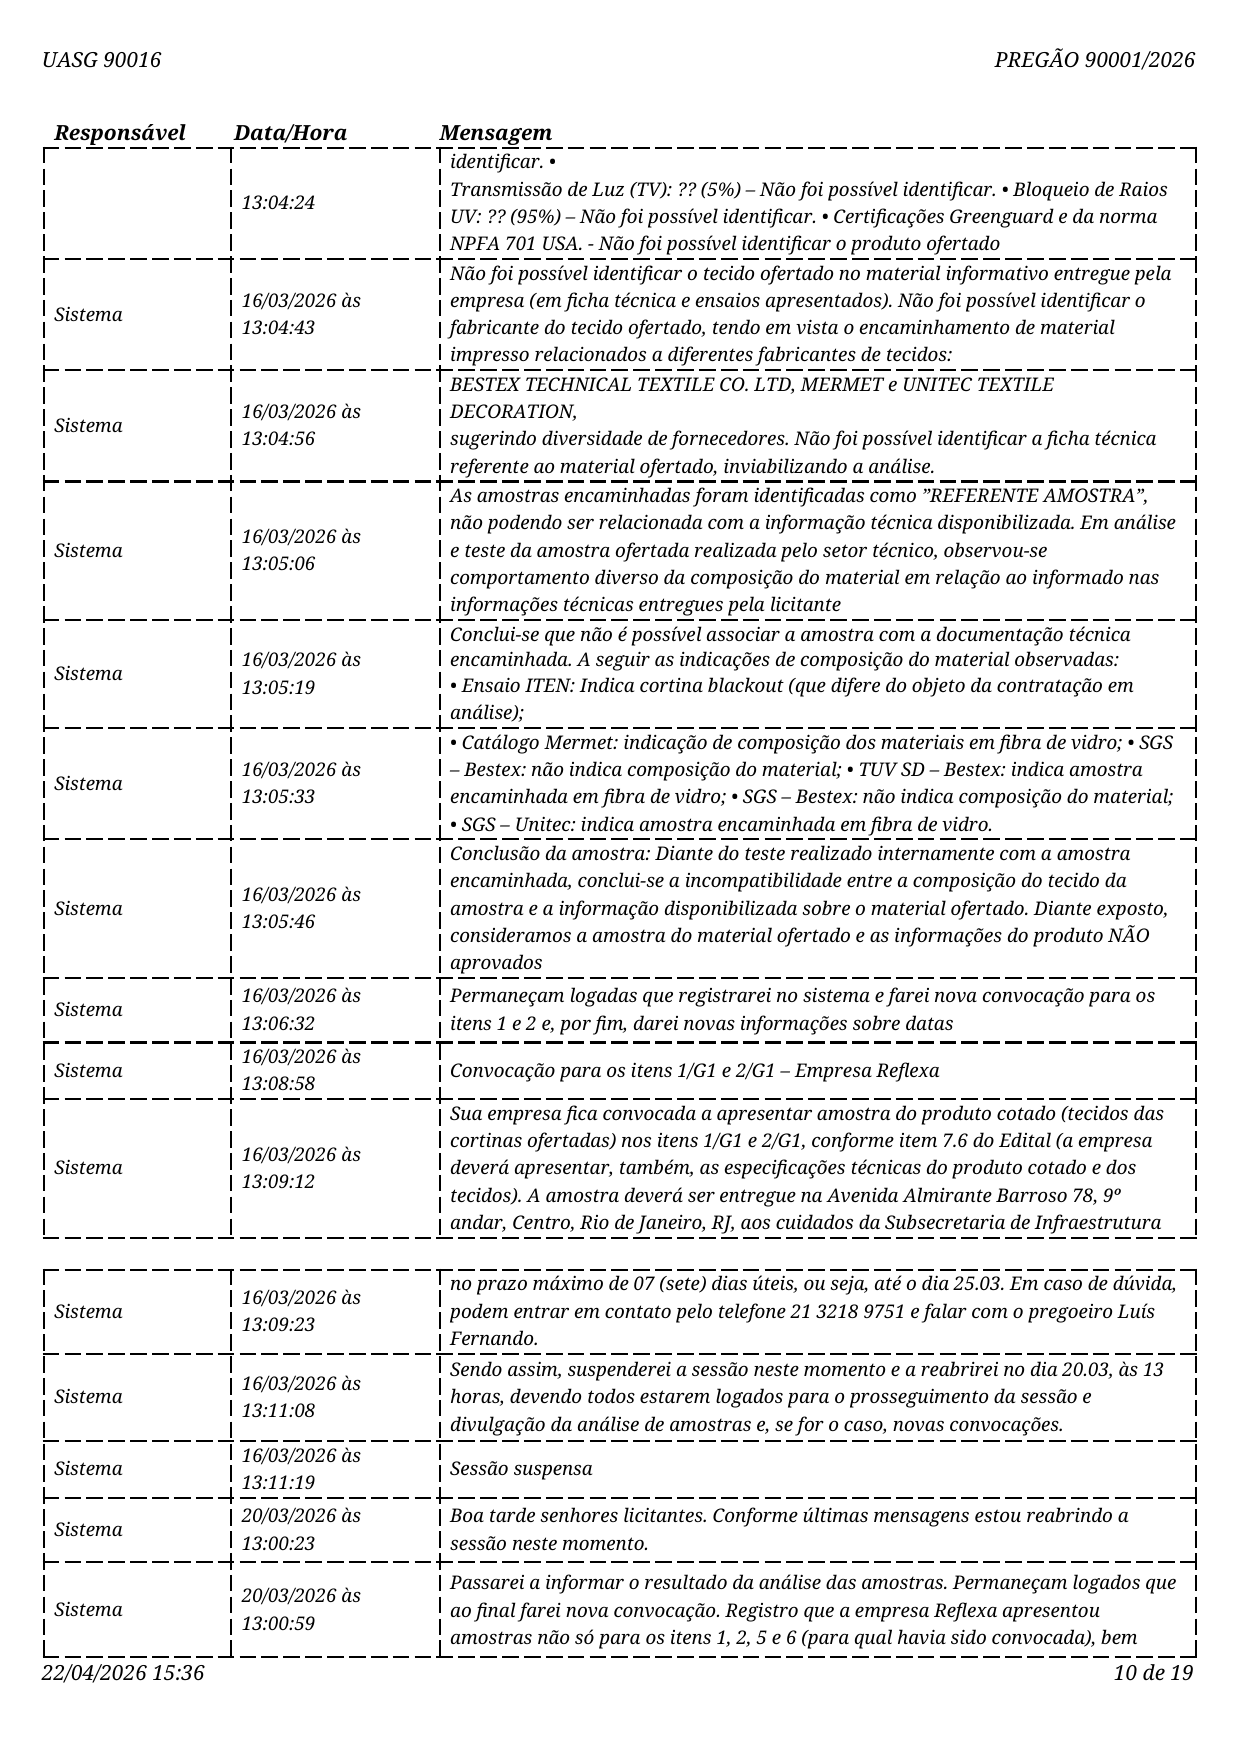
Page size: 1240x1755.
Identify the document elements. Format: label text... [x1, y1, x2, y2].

table_cell Sistema [44, 1041, 231, 1098]
table_cell Sistema [44, 258, 231, 369]
table_header Sistema [44, 1269, 231, 1352]
table_header 16/03/2026 às 13:09:23 [231, 1269, 439, 1352]
table_cell Sistema [44, 480, 231, 619]
table_cell Sistema [44, 619, 231, 727]
table_header no prazo máximo de 07 (sete) dias úteis, ou seja, até o dia 25.03. Em caso de dúvida, podem entrar em contato pelo telefone 21 3218 9751 e falar com o pregoeiro Luís Fernando. [440, 1269, 1196, 1352]
table_cell Sessão suspensa [440, 1440, 1196, 1497]
table_cell Não foi possível identificar o tecido ofertado no material informativo entregue pela empresa (em ficha técnica e ensaios apresentados). Não foi possível identificar o fabricante do tecido ofertado, tendo em vista o encaminhamento de material impresso relacionados a diferentes fabricantes de tecidos: [440, 258, 1196, 369]
table_cell Sendo assim, suspenderei a sessão neste momento e a reabrirei no dia 20.03, às 13 horas, devendo todos estarem logados para o prosseguimento da sessão e divulgação da análise de amostras e, se for o caso, novas convocações. [440, 1353, 1196, 1440]
table_cell 16/03/2026 às 13:05:46 [231, 838, 439, 977]
table_cell Sistema [44, 1561, 231, 1656]
table_cell Sistema [44, 838, 231, 977]
table_cell Sua empresa fica convocada a apresentar amostra do produto cotado (tecidos das cortinas ofertadas) nos itens 1/G1 e 2/G1, conforme item 7.6 do Edital (a empresa deverá apresentar, também, as especificações técnicas do produto cotado e dos tecidos). A amostra deverá ser entregue na Avenida Almirante Barroso 78, 9º andar, Centro, Rio de Janeiro, RJ, aos cuidados da Subsecretaria de Infraestrutura [440, 1098, 1196, 1237]
table_cell As amostras encaminhadas foram identificadas como ”REFERENTE AMOSTRA”, não podendo ser relacionada com a informação técnica disponibilizada. Em análise e teste da amostra ofertada realizada pelo setor técnico, observou-se comportamento diverso da composição do material em relação ao informado nas informações técnicas entregues pela licitante [440, 480, 1196, 619]
table_cell 16/03/2026 às 13:05:19 [231, 619, 439, 727]
table_cell Sistema [44, 369, 231, 480]
table_cell Sistema [44, 1353, 231, 1440]
table_cell 20/03/2026 às 13:00:59 [231, 1561, 439, 1656]
table_cell [44, 147, 231, 258]
table_cell 16/03/2026 às 13:05:06 [231, 480, 439, 619]
table_cell 16/03/2026 às 13:04:56 [231, 369, 439, 480]
table_cell 16/03/2026 às 13:04:43 [231, 258, 439, 369]
table_cell BESTEX TECHNICAL TEXTILE CO. LTD, MERMET e UNITEC TEXTILE DECORATION, sugerindo diversidade de fornecedores. Não foi possível identificar a ficha técnica referente ao material ofertado, inviabilizando a análise. [440, 369, 1196, 480]
table_cell Sistema [44, 727, 231, 838]
table_cell 16/03/2026 às 13:09:12 [231, 1098, 439, 1237]
table_cell 16/03/2026 às 13:11:19 [231, 1440, 439, 1497]
table_cell Sistema [44, 977, 231, 1041]
table_cell Sistema [44, 1440, 231, 1497]
table_cell 20/03/2026 às 13:00:23 [231, 1497, 439, 1561]
table_cell 16/03/2026 às 13:05:33 [231, 727, 439, 838]
table_cell 16/03/2026 às 13:06:32 [231, 977, 439, 1041]
table_cell identificar. • Transmissão de Luz (TV): ?? (5%) – Não foi possível identificar. • Bloqueio de Raios UV: ?? (95%) – Não foi possível identificar. • Certificações Greenguard e da norma NPFA 701 USA. - Não foi possível identificar o produto ofertado [440, 147, 1196, 258]
table_cell Convocação para os itens 1/G1 e 2/G1 – Empresa Reflexa [440, 1041, 1196, 1098]
table_cell Permaneçam logadas que registrarei no sistema e farei nova convocação para os itens 1 e 2 e, por fim, darei novas informações sobre datas [440, 977, 1196, 1041]
table_cell Conclui-se que não é possível associar a amostra com a documentação técnica encaminhada. A seguir as indicações de composição do material observadas: • Ensaio ITEN: Indica cortina blackout (que difere do objeto da contratação em análise); [440, 619, 1196, 727]
table_cell Passarei a informar o resultado da análise das amostras. Permaneçam logados que ao final farei nova convocação. Registro que a empresa Reflexa apresentou amostras não só para os itens 1, 2, 5 e 6 (para qual havia sido convocada), bem [440, 1561, 1196, 1656]
table_cell 16/03/2026 às 13:11:08 [231, 1353, 439, 1440]
table_cell Conclusão da amostra: Diante do teste realizado internamente com a amostra encaminhada, conclui-se a incompatibilidade entre a composição do tecido da amostra e a informação disponibilizada sobre o material ofertado. Diante exposto, consideramos a amostra do material ofertado e as informações do produto NÃO aprovados [440, 838, 1196, 977]
table_cell • Catálogo Mermet: indicação de composição dos materiais em fibra de vidro; • SGS – Bestex: não indica composição do material; • TUV SD – Bestex: indica amostra encaminhada em fibra de vidro; • SGS – Bestex: não indica composição do material; • SGS – Unitec: indica amostra encaminhada em fibra de vidro. [440, 727, 1196, 838]
table_cell 16/03/2026 às 13:08:58 [231, 1041, 439, 1098]
table_cell Boa tarde senhores licitantes. Conforme últimas mensagens estou reabrindo a sessão neste momento. [440, 1497, 1196, 1561]
table_cell 13:04:24 [231, 147, 439, 258]
table_cell Sistema [44, 1497, 231, 1561]
table_cell Sistema [44, 1098, 231, 1237]
